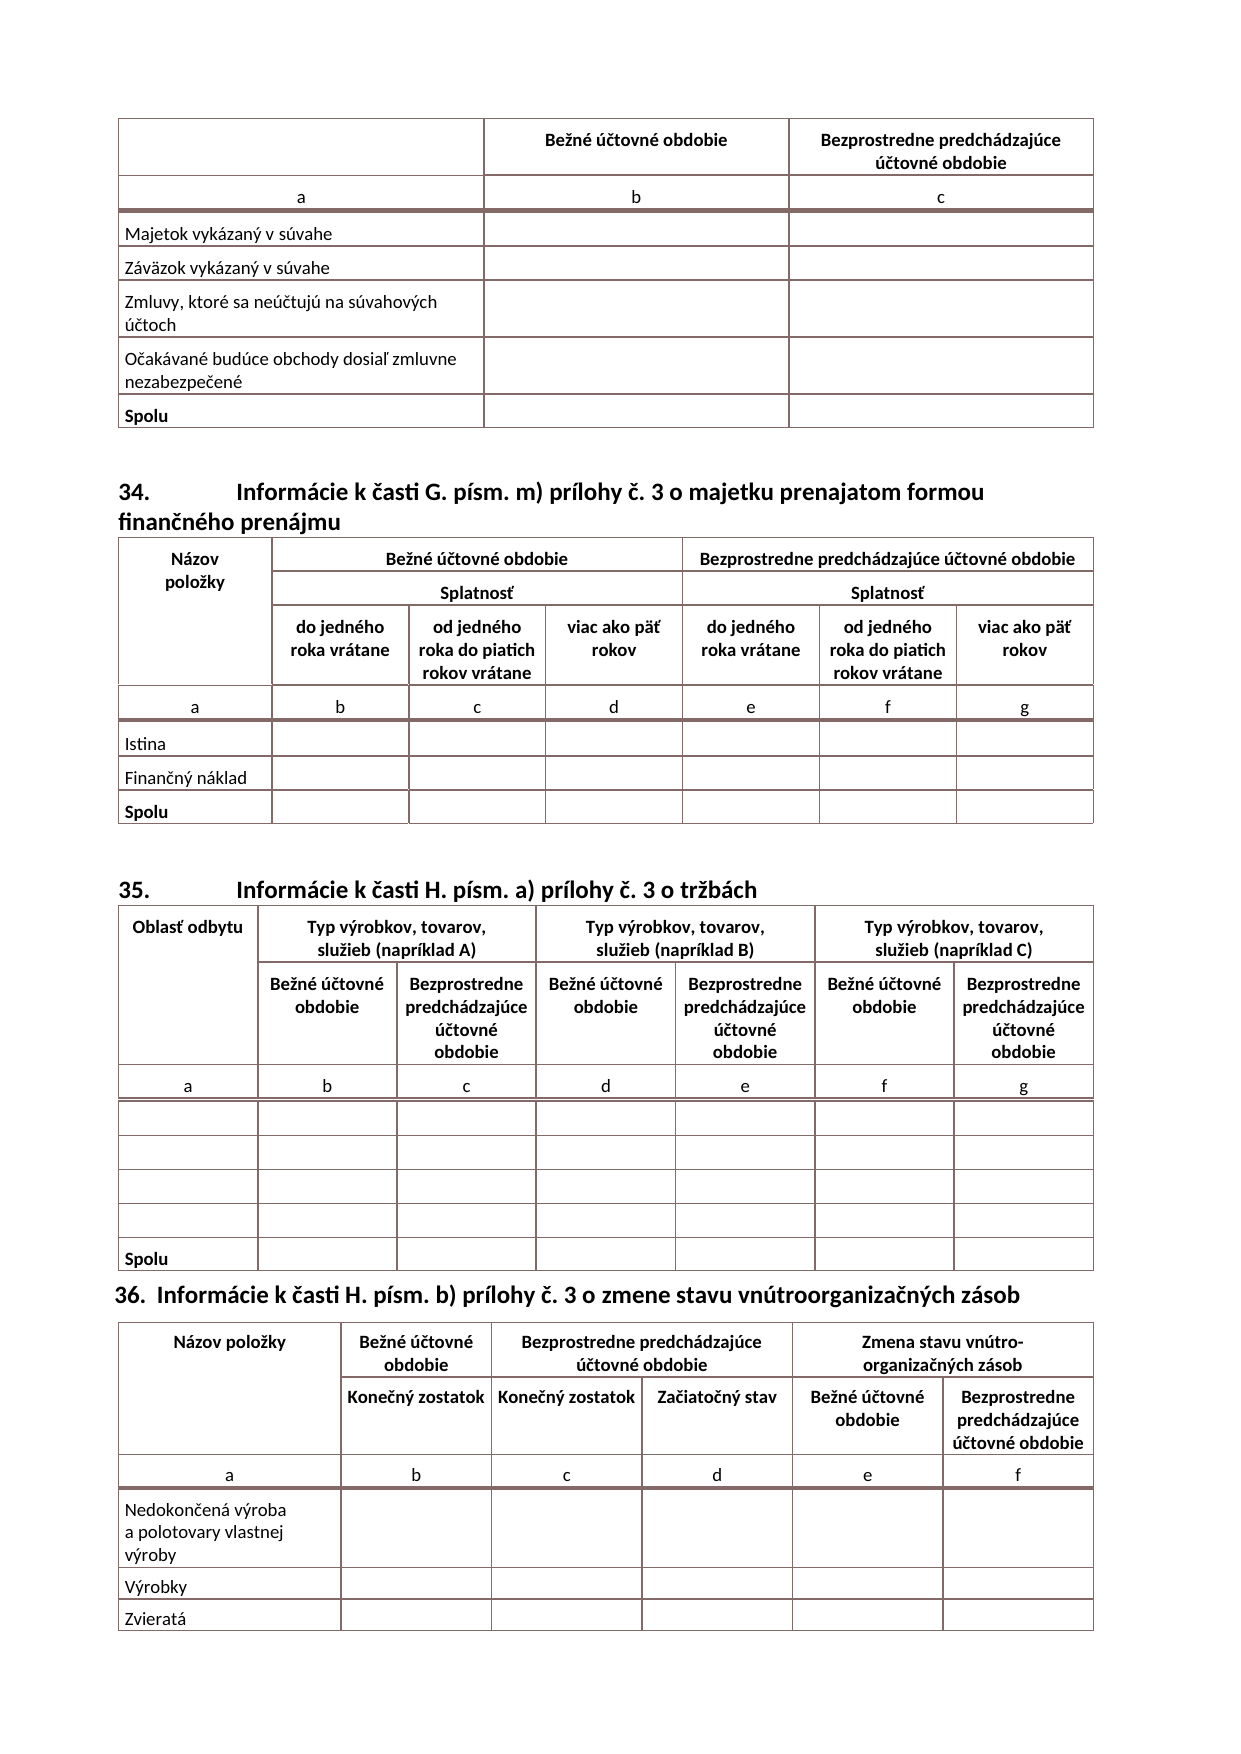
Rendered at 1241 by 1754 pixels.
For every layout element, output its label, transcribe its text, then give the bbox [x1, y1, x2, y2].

table_cell [955, 1238, 1093, 1270]
table_cell [537, 1238, 675, 1270]
table_cell [398, 1170, 535, 1203]
table_cell c [398, 1065, 535, 1097]
table_cell [492, 1568, 641, 1598]
table_cell [676, 1204, 814, 1237]
table_cell od jedného roka do piatich rokov vrátane [410, 606, 545, 684]
table_cell [957, 791, 1093, 823]
table_cell od jedného roka do piatich rokov vrátane [820, 606, 956, 684]
table_cell Splatnosť [683, 572, 1093, 604]
table_cell viac ako päť rokov [546, 606, 682, 684]
table_cell [398, 1136, 535, 1169]
table_cell [676, 1102, 814, 1135]
table_header Bežné účtovné obdobie [273, 538, 682, 570]
table_cell Bezprostredne predchádzajúce účtovné obdobie [944, 1378, 1093, 1454]
table_cell viac ako päť rokov [957, 606, 1093, 684]
table_cell c [492, 1455, 641, 1486]
table_cell [485, 338, 788, 393]
table_cell b [273, 686, 408, 718]
table_cell [793, 1600, 942, 1630]
table_cell [790, 395, 1093, 427]
table_cell [485, 213, 788, 245]
table_cell a [119, 1455, 340, 1486]
table_header Typ výrobkov, tovarov, služieb (napríklad C) [816, 906, 1093, 961]
table_cell [119, 1136, 257, 1169]
table_header Zmena stavu vnútro- organizačných zásob [793, 1323, 1093, 1376]
table_cell Konečný zostatok [342, 1378, 491, 1454]
table_cell [485, 281, 788, 336]
table_cell g [955, 1065, 1093, 1097]
table_cell Nedokončená výroba a polotovary vlastnej výroby [119, 1490, 340, 1567]
table_cell [790, 281, 1093, 336]
table_cell [955, 1102, 1093, 1135]
table_cell [398, 1102, 535, 1135]
table_cell [537, 1204, 675, 1237]
table_cell [683, 791, 819, 823]
table_cell Zmluvy, ktoré sa neúčtujú na súvahových účtoch [119, 281, 483, 336]
table_cell Bežné účtovné obdobie [816, 963, 953, 1064]
table_cell Bežné účtovné obdobie [259, 963, 396, 1064]
table_cell [398, 1238, 535, 1270]
table_cell [820, 722, 956, 755]
table_cell [273, 757, 408, 789]
table_cell [793, 1490, 942, 1567]
table_cell [816, 1102, 953, 1135]
table_cell d [537, 1065, 675, 1097]
table_cell Finančný náklad [119, 757, 271, 789]
table_cell [410, 791, 545, 823]
table_cell [342, 1568, 491, 1598]
table_cell [342, 1600, 491, 1630]
table_cell [492, 1600, 641, 1630]
table_cell [793, 1568, 942, 1598]
table_cell Spolu [119, 395, 483, 427]
table_cell [546, 791, 682, 823]
table_cell Výrobky [119, 1568, 340, 1598]
table_cell [643, 1490, 792, 1567]
table_cell [643, 1568, 792, 1598]
text 36. Informácie k časti H. písm. b) prílohy č. 3 o zmene stavu vnútroorganizačných zásob [114, 1279, 1122, 1309]
table_cell [820, 757, 956, 789]
table_cell b [259, 1065, 396, 1097]
table_cell f [816, 1065, 953, 1097]
table_cell e [683, 686, 819, 718]
table_cell [676, 1238, 814, 1270]
table_cell a [119, 176, 483, 208]
table_cell Bezprostredne predchádzajúce účtovné obdobie [676, 963, 814, 1064]
text 34. Informácie k časti G. písm. m) prílohy č. 3 o majetku prenajatom formou finančného prenájmu [118, 476, 1122, 537]
table_cell [816, 1204, 953, 1237]
table_cell [955, 1136, 1093, 1169]
table_header Bezprostredne predchádzajúce účtovné obdobie [492, 1323, 792, 1376]
table_cell Konečný zostatok [492, 1378, 641, 1454]
table_cell [957, 757, 1093, 789]
table_cell [820, 791, 956, 823]
table_cell d [546, 686, 682, 718]
table_cell f [820, 686, 956, 718]
table_cell e [676, 1065, 814, 1097]
table_cell [410, 757, 545, 789]
table_cell [790, 338, 1093, 393]
table_cell [944, 1600, 1093, 1630]
table_cell Bezprostredne predchádzajúce účtovné obdobie [955, 963, 1093, 1064]
text 35. Informácie k časti H. písm. a) prílohy č. 3 o tržbách [118, 874, 1122, 904]
table_cell Bežné účtovné obdobie [485, 119, 788, 174]
table_cell do jedného roka vrátane [683, 606, 819, 684]
table_cell [816, 1136, 953, 1169]
table_cell g [957, 686, 1093, 718]
table_cell [119, 1102, 257, 1135]
table_cell [259, 1170, 396, 1203]
table_cell Spolu [119, 791, 271, 823]
table_cell [342, 1490, 491, 1567]
table_cell [546, 757, 682, 789]
table_header Typ výrobkov, tovarov, služieb (napríklad A) [259, 906, 535, 961]
table_cell [676, 1170, 814, 1203]
table_cell [955, 1170, 1093, 1203]
table_header Názov položky [119, 1323, 340, 1454]
table_cell [790, 247, 1093, 279]
table_header Bezprostredne predchádzajúce účtovné obdobie [683, 538, 1093, 570]
table_cell d [643, 1455, 792, 1486]
table_cell [957, 722, 1093, 755]
table_cell [944, 1568, 1093, 1598]
table_cell [259, 1102, 396, 1135]
table_cell Splatnosť [273, 572, 682, 604]
table_cell Bezprostredne predchádzajúce účtovné obdobie [398, 963, 535, 1064]
table_cell Bežné účtovné obdobie [793, 1378, 942, 1454]
table_cell [492, 1490, 641, 1567]
table_cell [273, 791, 408, 823]
table_cell b [342, 1455, 491, 1486]
table_cell [546, 722, 682, 755]
table_cell Istina [119, 722, 271, 755]
table_cell [537, 1136, 675, 1169]
table_cell [683, 722, 819, 755]
table_cell e [793, 1455, 942, 1486]
table_cell [259, 1136, 396, 1169]
table_header [119, 119, 483, 175]
table_cell [816, 1170, 953, 1203]
table_cell [119, 1170, 257, 1203]
table_cell c [410, 686, 545, 718]
table_cell [398, 1204, 535, 1237]
table_cell [259, 1204, 396, 1237]
table_cell [485, 395, 788, 427]
table_cell a [119, 1065, 257, 1097]
table_cell [676, 1136, 814, 1169]
table_cell [944, 1490, 1093, 1567]
table_cell do jedného roka vrátane [273, 606, 408, 684]
table_cell Začiatočný stav [643, 1378, 792, 1454]
table_cell [790, 213, 1093, 245]
table_cell [537, 1170, 675, 1203]
table_cell Majetok vykázaný v súvahe [119, 213, 483, 245]
table_cell [537, 1102, 675, 1135]
table_cell [410, 722, 545, 755]
table_cell [485, 247, 788, 279]
table_cell f [944, 1455, 1093, 1486]
table_header Názov položky [119, 538, 271, 684]
table_cell c [790, 176, 1093, 208]
table_cell [816, 1238, 953, 1270]
table_cell Spolu [119, 1238, 257, 1270]
table_cell Bezprostredne predchádzajúce účtovné obdobie [790, 119, 1093, 174]
table_header Bežné účtovné obdobie [342, 1323, 491, 1376]
table_cell [955, 1204, 1093, 1237]
table_cell Bežné účtovné obdobie [537, 963, 675, 1064]
table_cell a [119, 686, 271, 718]
table_cell Záväzok vykázaný v súvahe [119, 247, 483, 279]
table_cell [273, 722, 408, 755]
table_cell [259, 1238, 396, 1270]
table_cell Očakávané budúce obchody dosiaľ zmluvne nezabezpečené [119, 338, 483, 393]
table_cell b [485, 176, 788, 208]
table_cell Zvieratá [119, 1600, 340, 1630]
table_cell [643, 1600, 792, 1630]
table_cell [119, 1204, 257, 1237]
table_header Oblasť odbytu [119, 906, 257, 1064]
table_header Typ výrobkov, tovarov, služieb (napríklad B) [537, 906, 814, 961]
table_cell [683, 757, 819, 789]
